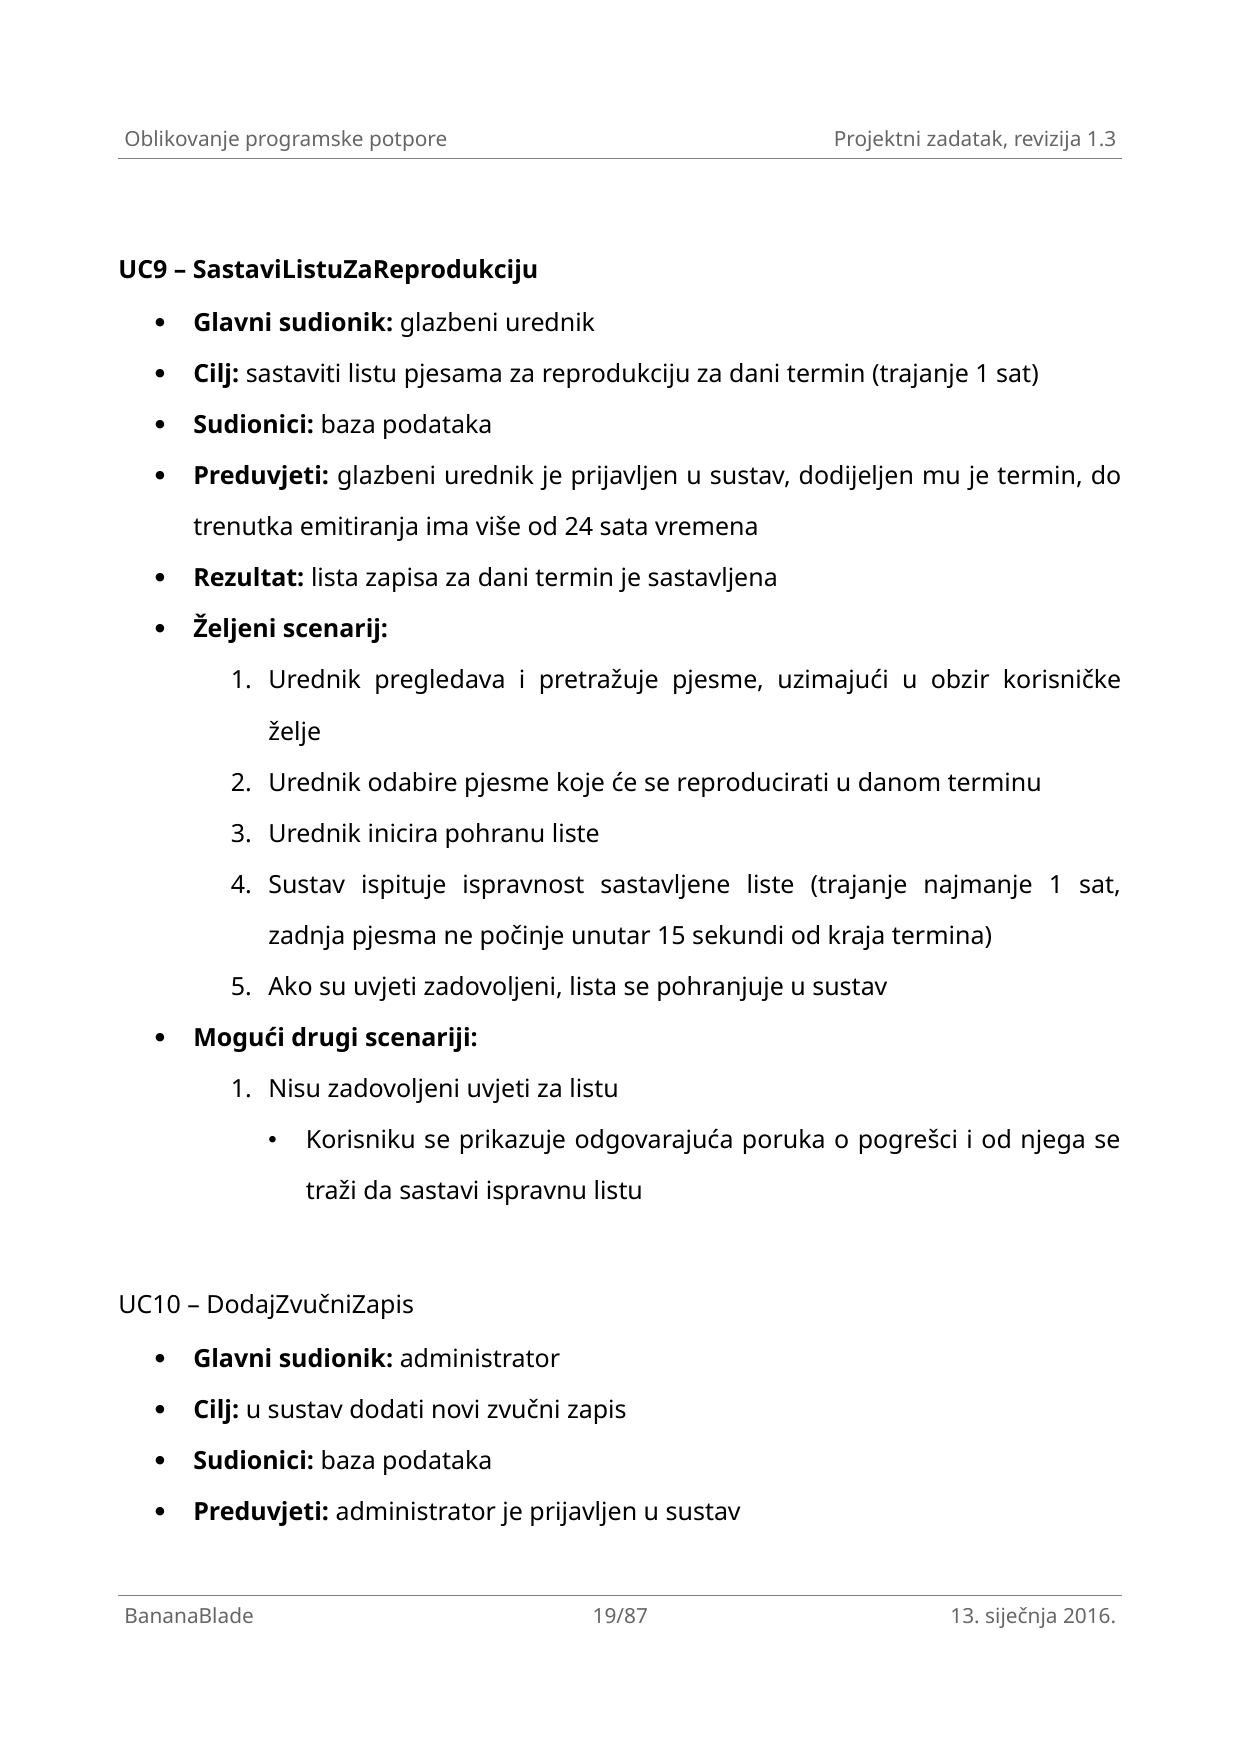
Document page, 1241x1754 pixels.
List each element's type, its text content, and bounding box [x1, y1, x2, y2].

subtitle UC10 – DodajZvučniZapis [118, 1287, 1122, 1321]
list Željeni scenarij: [156, 611, 1122, 645]
list Ako su uvjeti zadovoljeni, lista se pohranjuje u sustav [231, 968, 1122, 1002]
list Glavni sudionik: administrator [156, 1341, 1122, 1374]
list Rezultat: lista zapisa za dani termin je sastavljena [156, 560, 1122, 594]
list Nisu zadovoljeni uvjeti za listu [231, 1071, 1122, 1104]
list Sudionici: baza podataka [156, 407, 1122, 441]
list Cilj: u sustav dodati novi zvučni zapis [156, 1392, 1122, 1426]
list Sustav ispituje ispravnost sastavljene liste (trajanje najmanje 1 sat, zadnja pjesma ne počinje unutar 15 sekundi od kraja termina) [231, 866, 1122, 951]
list Preduvjeti: administrator je prijavljen u sustav [156, 1494, 1122, 1528]
list Urednik pregledava i pretražuje pjesme, uzimajući u obzir korisničke želje [231, 662, 1122, 747]
list Preduvjeti: glazbeni urednik je prijavljen u sustav, dodijeljen mu je termin, do trenutka emitiranja ima više od 24 sata vremena [156, 458, 1122, 543]
list Sudionici: baza podataka [156, 1443, 1122, 1477]
list Korisniku se prikazuje odgovarajuća poruka o pogrešci i od njega se traži da sastavi ispravnu listu [268, 1122, 1122, 1207]
list Glavni sudionik: glazbeni urednik [156, 305, 1122, 339]
subtitle UC9 – SastaviListuZaReprodukciju [118, 252, 1122, 286]
list Cilj: sastaviti listu pjesama za reprodukciju za dani termin (trajanje 1 sat) [156, 356, 1122, 390]
list Urednik odabire pjesme koje će se reproducirati u danom terminu [231, 764, 1122, 798]
list Urednik inicira pohranu liste [231, 815, 1122, 849]
list Mogući drugi scenariji: [156, 1019, 1122, 1053]
